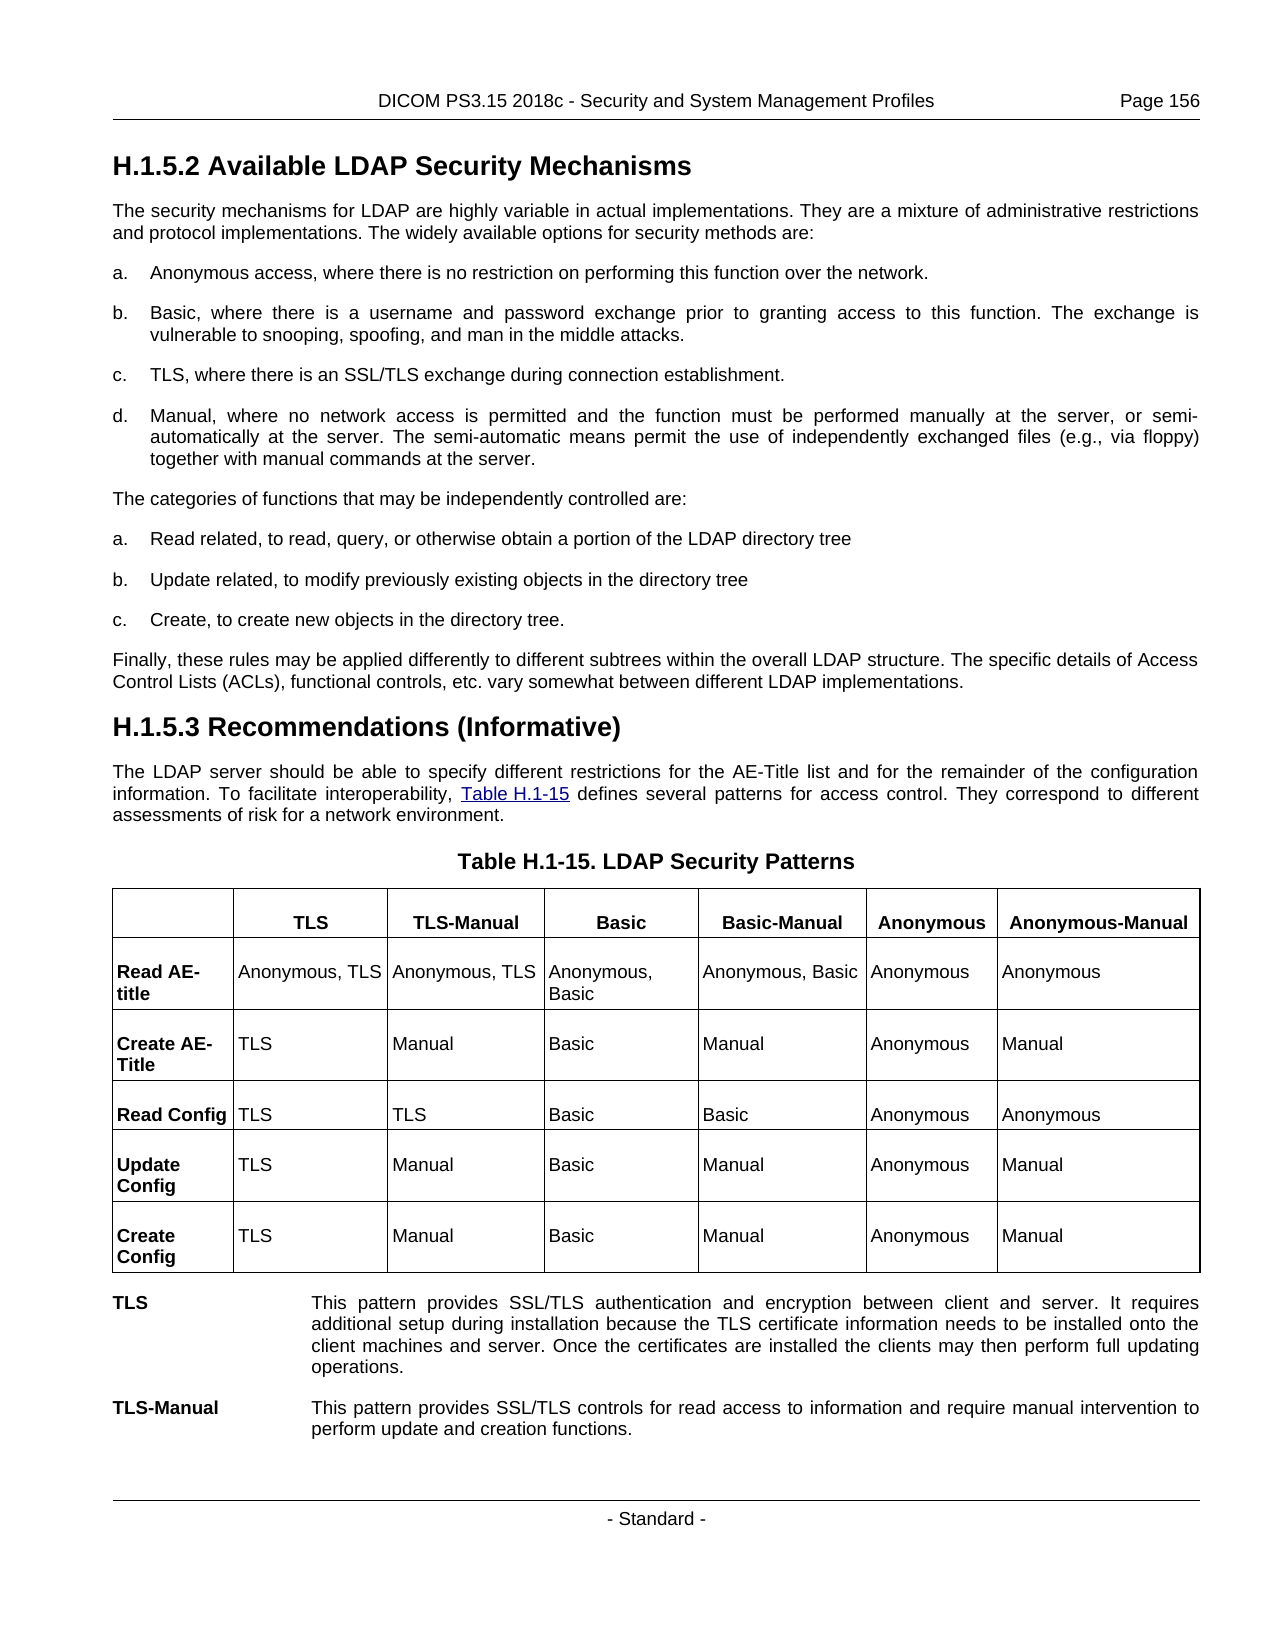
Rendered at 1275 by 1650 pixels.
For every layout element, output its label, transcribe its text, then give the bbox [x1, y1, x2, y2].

text Finally, these rules may be applied differently to different subtrees within the overall LDAP structure. The specific details of Access Control Lists (ACLs), functional controls, etc. vary somewhat between different LDAP implementations. [112, 649, 1200, 692]
table_header Anonymous [867, 889, 997, 937]
table_cell TLS [388, 1081, 544, 1129]
table_cell Anonymous, Basic [699, 938, 866, 1008]
list Read related, to read, query, or otherwise obtain a portion of the LDAP directory tree [112, 528, 1200, 550]
table_cell Anonymous [867, 1130, 997, 1201]
table_cell Basic [699, 1081, 866, 1129]
table_cell Anonymous [867, 1081, 997, 1129]
table_cell Read AE-title [113, 938, 233, 1008]
table_cell Basic [545, 1202, 698, 1272]
table_cell Manual [388, 1130, 544, 1201]
table_cell Basic [545, 1010, 698, 1080]
text TLS This pattern provides SSL/TLS authentication and encryption between client and server. It requires additional setup during installation because the TLS certificate information needs to be installed onto the client machines and server. Once the certificates are installed the clients may then perform full updating operations. [112, 1292, 1200, 1378]
table_cell Manual [998, 1130, 1199, 1201]
table_cell Manual [998, 1202, 1199, 1272]
table_header Basic [545, 889, 698, 937]
text H.1.5.2 Available LDAP Security Mechanisms [112, 150, 1200, 181]
list Create, to create new objects in the directory tree. [112, 609, 1200, 630]
table_cell Manual [388, 1010, 544, 1080]
list TLS, where there is an SSL/TLS exchange during connection establishment. [112, 364, 1200, 386]
table_cell Manual [699, 1010, 866, 1080]
table_cell TLS [234, 1081, 387, 1129]
table_cell Anonymous [998, 1081, 1199, 1129]
text The LDAP server should be able to specify different restrictions for the AE-Title list and for the remainder of the configuration information. To facilitate interoperability, Table H.1-15 defines several patterns for access control. They correspond to different assessments of risk for a network environment. [112, 761, 1200, 826]
table_cell TLS [234, 1010, 387, 1080]
table_cell Anonymous, TLS [388, 938, 544, 1008]
table_cell Anonymous, Basic [545, 938, 698, 1008]
table_cell Anonymous [867, 1010, 997, 1080]
table_cell Anonymous, TLS [234, 938, 387, 1008]
table_header [113, 889, 233, 937]
list Anonymous access, where there is no restriction on performing this function over the network. [112, 262, 1200, 283]
text The security mechanisms for LDAP are highly variable in actual implementations. They are a mixture of administrative restrictions and protocol implementations. The widely available options for security methods are: [112, 200, 1200, 243]
text H.1.5.3 Recommendations (Informative) [112, 711, 1200, 742]
table_cell TLS [234, 1202, 387, 1272]
table_cell Update Config [113, 1130, 233, 1201]
table_cell Create AE-Title [113, 1010, 233, 1080]
table_cell Basic [545, 1081, 698, 1129]
table_cell Create Config [113, 1202, 233, 1272]
table_cell Read Config [113, 1081, 233, 1129]
table_cell Basic [545, 1130, 698, 1201]
table_header Anonymous-Manual [998, 889, 1199, 937]
table_cell Anonymous [998, 938, 1199, 1008]
text Table H.1-15. LDAP Security Patterns [112, 848, 1200, 874]
table_cell Manual [699, 1130, 866, 1201]
text TLS-Manual This pattern provides SSL/TLS controls for read access to information and require manual intervention to perform update and creation functions. [112, 1397, 1200, 1440]
table_cell TLS [234, 1130, 387, 1201]
list Update related, to modify previously existing objects in the directory tree [112, 568, 1200, 590]
table_header TLS-Manual [388, 889, 544, 937]
list Manual, where no network access is permitted and the function must be performed manually at the server, or semi-automatically at the server. The semi-automatic means permit the use of independently exchanged files (e.g., via floppy) together with manual commands at the server. [112, 404, 1200, 469]
table_header TLS [234, 889, 387, 937]
table_cell Manual [699, 1202, 866, 1272]
table_cell Anonymous [867, 938, 997, 1008]
table_cell Manual [998, 1010, 1199, 1080]
table_cell Anonymous [867, 1202, 997, 1272]
table_header Basic-Manual [699, 889, 866, 937]
table_cell Manual [388, 1202, 544, 1272]
text The categories of functions that may be independently controlled are: [112, 488, 1200, 509]
list Basic, where there is a username and password exchange prior to granting access to this function. The exchange is vulnerable to snooping, spoofing, and man in the middle attacks. [112, 302, 1200, 345]
